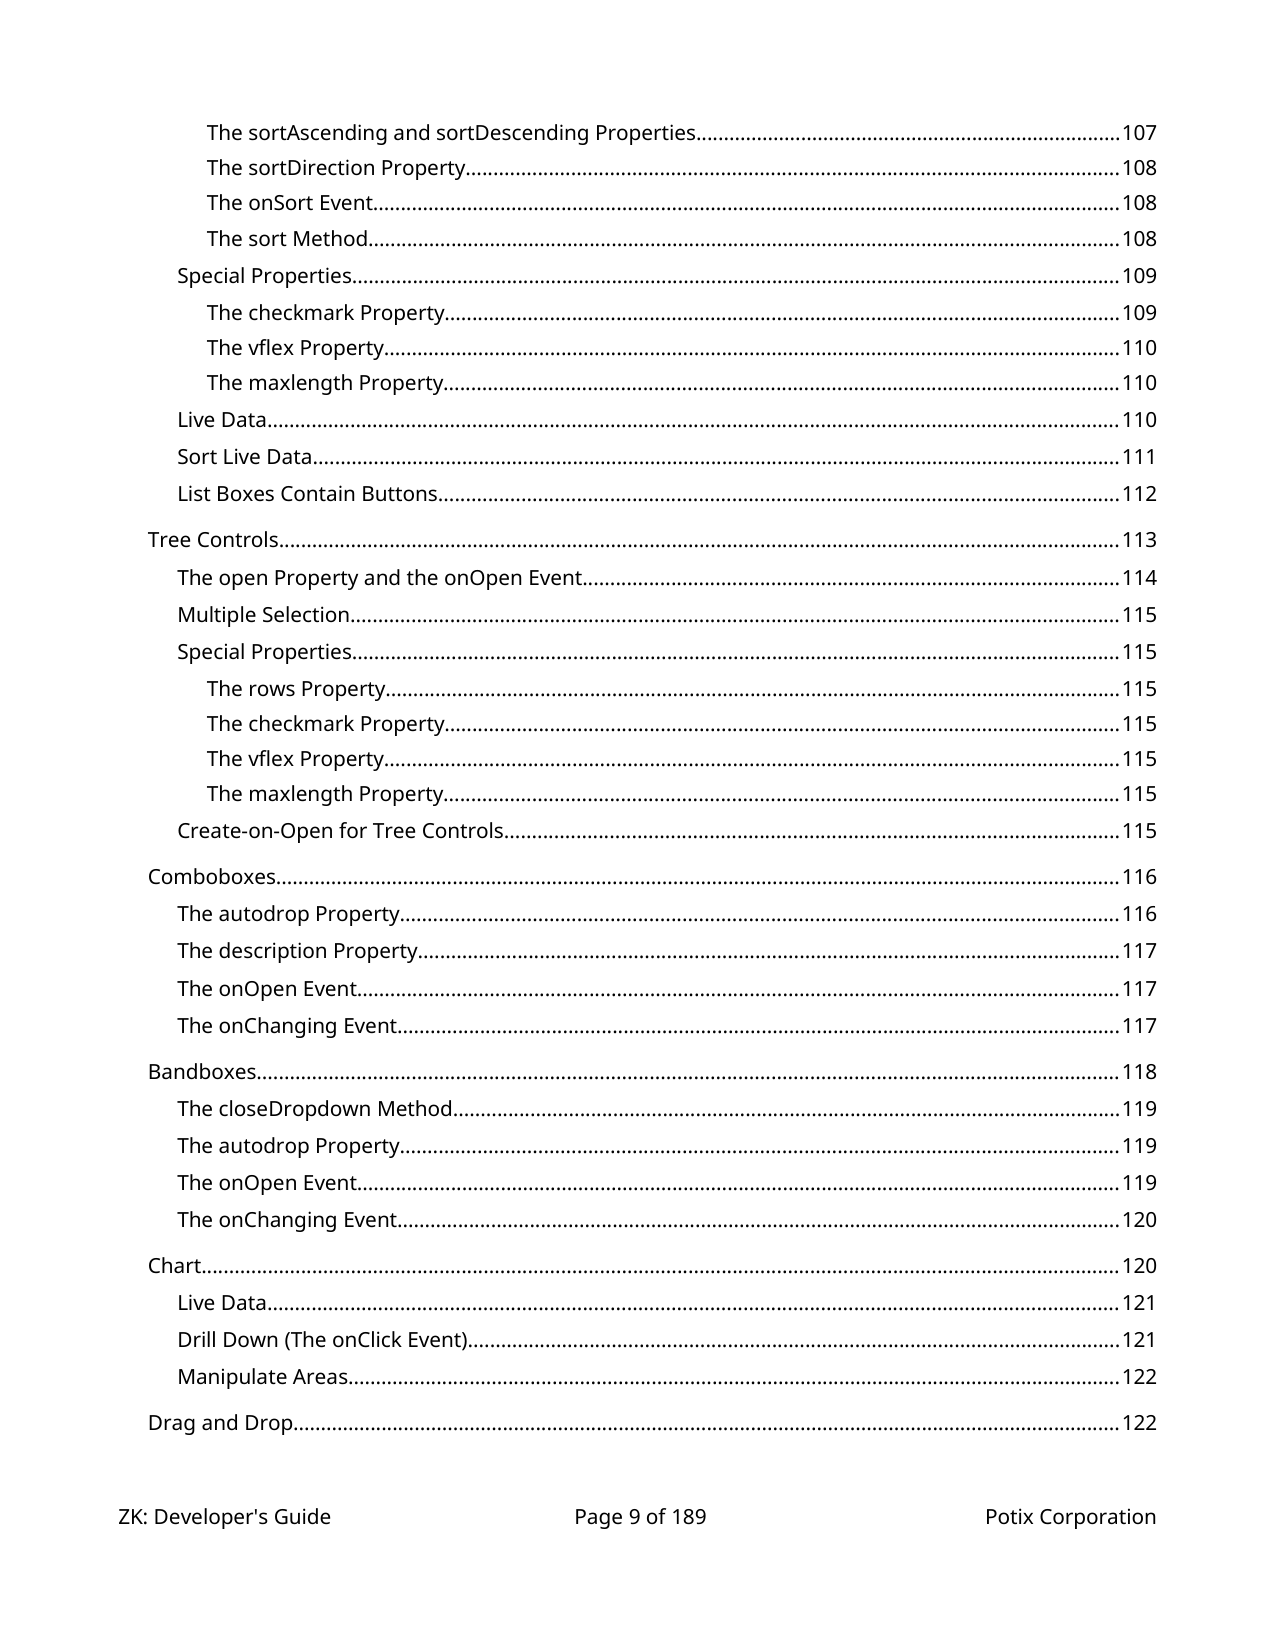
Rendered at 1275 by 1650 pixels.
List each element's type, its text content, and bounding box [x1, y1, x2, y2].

text The open Property and the onOpen Event 114 [177, 563, 1157, 591]
text Special Properties 109 [177, 261, 1157, 289]
text The onChanging Event 120 [177, 1205, 1157, 1233]
text The vflex Property 110 [207, 333, 1157, 361]
text Manipulate Areas 122 [177, 1362, 1157, 1391]
text Drill Down (The onClick Event) 121 [177, 1325, 1157, 1353]
text The maxlength Property 115 [207, 779, 1157, 808]
text Live Data 110 [177, 405, 1157, 434]
text Tree Controls 113 [148, 526, 1157, 554]
text Live Data 121 [177, 1288, 1157, 1316]
text The maxlength Property 110 [207, 368, 1157, 397]
text The onSort Event 108 [207, 188, 1157, 217]
text List Boxes Contain Buttons 112 [177, 479, 1157, 508]
text The vflex Property 115 [207, 744, 1157, 772]
text The onOpen Event 117 [177, 974, 1157, 1002]
text Special Properties 115 [177, 637, 1157, 665]
text The sortDirection Property 108 [207, 153, 1157, 182]
text Bandboxes 118 [148, 1057, 1157, 1085]
text The onChanging Event 117 [177, 1011, 1157, 1039]
text The sort Method 108 [207, 224, 1157, 252]
text Create-on-Open for Tree Controls 115 [177, 817, 1157, 845]
text Sort Live Data 111 [177, 442, 1157, 471]
text The checkmark Property 115 [207, 709, 1157, 737]
text The rows Property 115 [207, 674, 1157, 702]
text Comboboxes 116 [148, 862, 1157, 891]
text The sortAscending and sortDescending Properties 107 [207, 118, 1157, 146]
text The onOpen Event 119 [177, 1168, 1157, 1196]
text Chart 120 [148, 1251, 1157, 1279]
text The description Property 117 [177, 937, 1157, 965]
text Drag and Drop 122 [148, 1408, 1157, 1436]
text The autodrop Property 119 [177, 1131, 1157, 1159]
text The closeDropdown Method 119 [177, 1094, 1157, 1122]
text Multiple Selection 115 [177, 600, 1157, 628]
text The autodrop Property 116 [177, 899, 1157, 928]
text The checkmark Property 109 [207, 298, 1157, 326]
